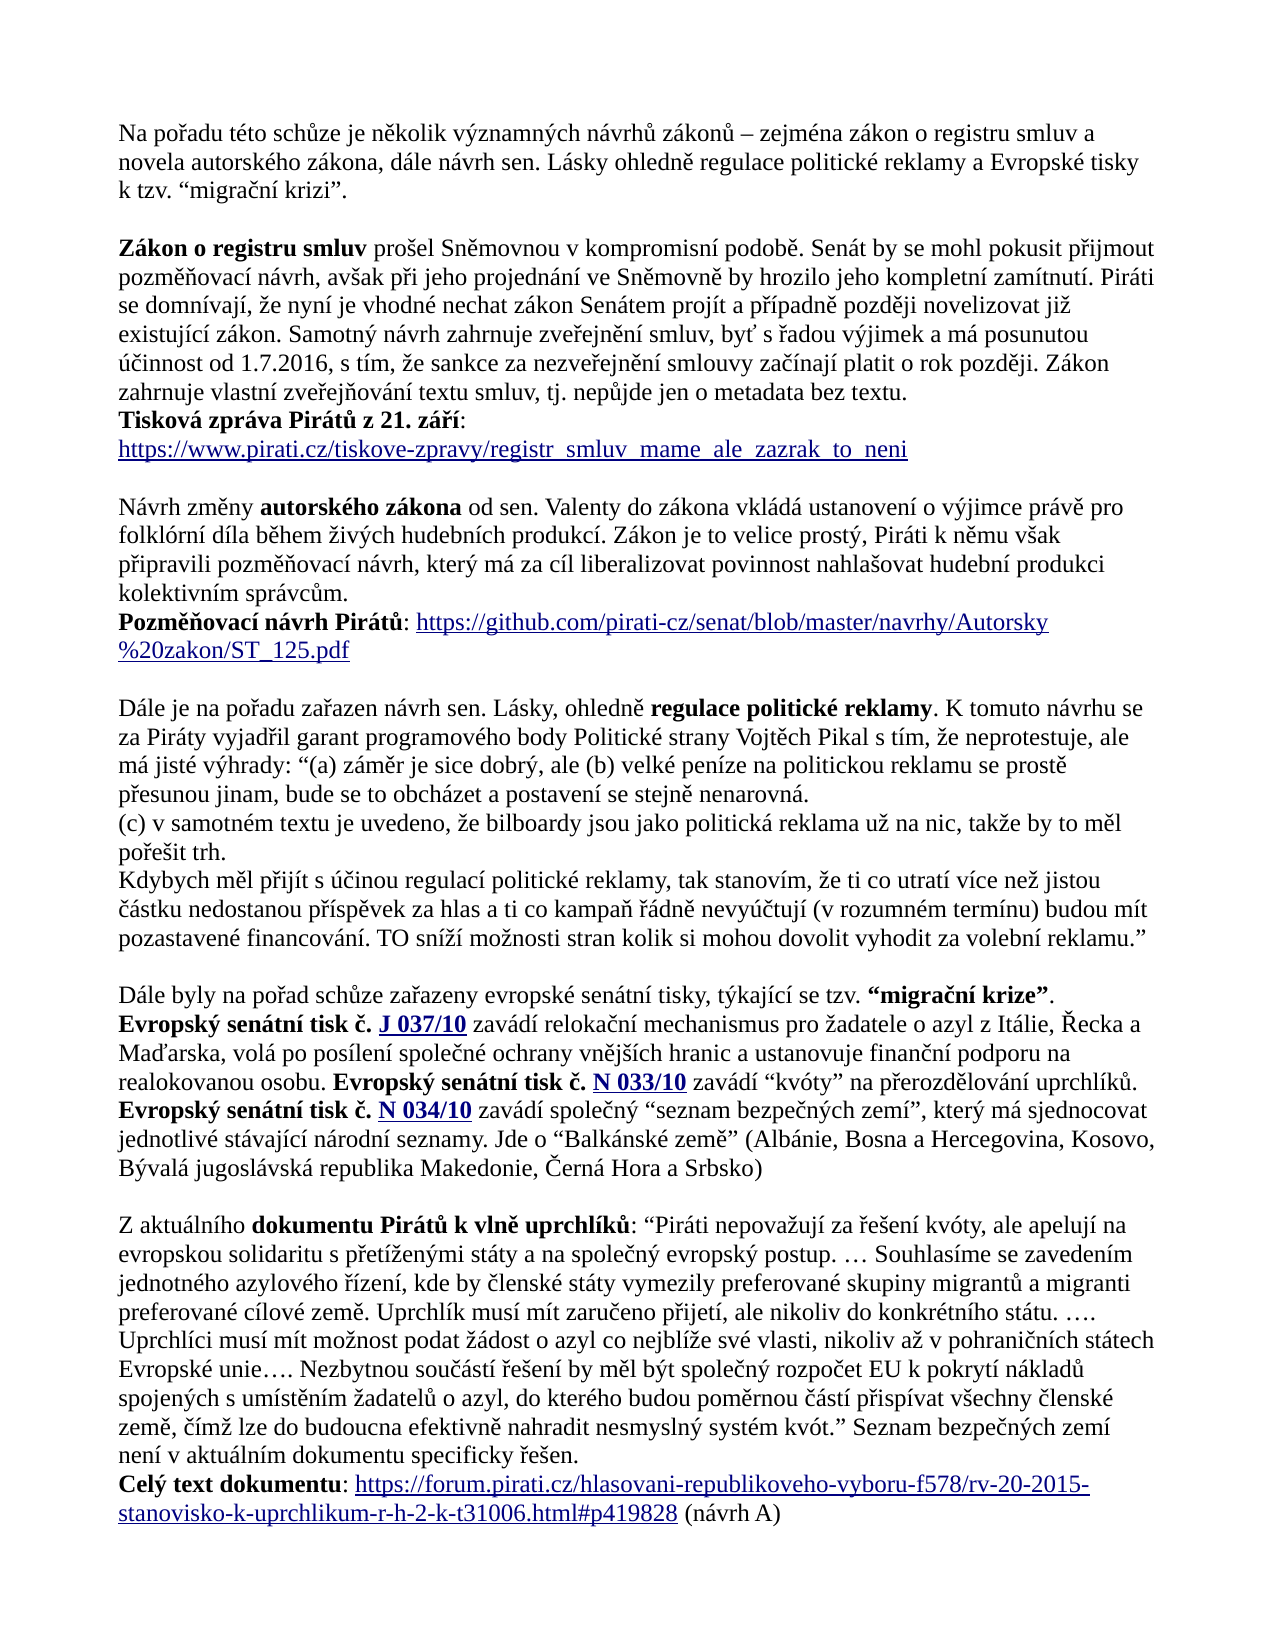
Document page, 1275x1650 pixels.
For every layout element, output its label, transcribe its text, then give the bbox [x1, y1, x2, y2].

text Návrh změny autorského zákona od sen. Valenty do zákona vkládá ustanovení o výjimce právě pro folklórní díla během živých hudebních produkcí. Zákon je to velice prostý, Piráti k němu však připravili pozměňovací návrh, který má za cíl liberalizovat povinnost nahlašovat hudební produkci kolektivním správcům. [118, 492, 1157, 607]
text (c) v samotném textu je uvedeno, že bilboardy jsou jako politická reklama už na nic, takže by to měl pořešit trh. [118, 808, 1157, 866]
text Kdybych měl přijít s účinou regulací politické reklamy, tak stanovím, že ti co utratí více než jistou částku nedostanou příspěvek za hlas a ti co kampaň řádně nevyúčtují (v rozumném termínu) budou mít pozastavené financování. TO sníží možnosti stran kolik si mohou dovolit vyhodit za volební reklamu.” [118, 866, 1157, 952]
text Dále je na pořadu zařazen návrh sen. Lásky, ohledně regulace politické reklamy. K tomuto návrhu se za Piráty vyjadřil garant programového body Politické strany Vojtěch Pikal s tím, že neprotestuje, ale má jisté výhrady: “(a) záměr je sice dobrý, ale (b) velké peníze na politickou reklamu se prostě přesunou jinam, bude se to obcházet a postavení se stejně nenarovná. [118, 693, 1157, 808]
text Tisková zpráva Pirátů z 21. září: https://www.pirati.cz/tiskove-zpravy/registr_smluv_mame_ale_zazrak_to_neni [118, 406, 1157, 463]
text Na pořadu této schůze je několik významných návrhů zákonů – zejména zákon o registru smluv a novela autorského zákona, dále návrh sen. Lásky ohledně regulace politické reklamy a Evropské tisky k tzv. “migrační krizi”. [118, 118, 1157, 204]
text Zákon o registru smluv prošel Sněmovnou v kompromisní podobě. Senát by se mohl pokusit přijmout pozměňovací návrh, avšak při jeho projednání ve Sněmovně by hrozilo jeho kompletní zamítnutí. Piráti se domnívají, že nyní je vhodné nechat zákon Senátem projít a případně později novelizovat již existující zákon. Samotný návrh zahrnuje zveřejnění smluv, byť s řadou výjimek a má posunutou účinnost od 1.7.2016, s tím, že sankce za nezveřejnění smlouvy začínají platit o rok později. Zákon zahrnuje vlastní zveřejňování textu smluv, tj. nepůjde jen o metadata bez textu. [118, 233, 1157, 406]
text Celý text dokumentu: https://forum.pirati.cz/hlasovani-republikoveho-vyboru-f578/rv-20-2015-stanovisko-k-uprchlikum-r-h-2-k-t31006.html#p419828 (návrh A) [118, 1469, 1157, 1527]
text Z aktuálního dokumentu Pirátů k vlně uprchlíků: “Piráti nepovažují za řešení kvóty, ale apelují na evropskou solidaritu s přetíženými státy a na společný evropský postup. … Souhlasíme se zavedením jednotného azylového řízení, kde by členské státy vymezily preferované skupiny migrantů a migranti preferované cílové země. Uprchlík musí mít zaručeno přijetí, ale nikoliv do konkrétního státu. …. Uprchlíci musí mít možnost podat žádost o azyl co nejblíže své vlasti, nikoliv až v pohraničních státech Evropské unie…. Nezbytnou součástí řešení by měl být společný rozpočet EU k pokrytí nákladů spojených s umístěním žadatelů o azyl, do kterého budou poměrnou částí přispívat všechny členské země, čímž lze do budoucna efektivně nahradit nesmyslný systém kvót.” Seznam bezpečných zemí není v aktuálním dokumentu specificky řešen. [118, 1211, 1157, 1469]
text Dále byly na pořad schůze zařazeny evropské senátní tisky, týkající se tzv. “migrační krize”. Evropský senátní tisk č. J 037/10 zavádí relokační mechanismus pro žadatele o azyl z Itálie, Řecka a Maďarska, volá po posílení společné ochrany vnějších hranic a ustanovuje finanční podporu na realokovanou osobu. Evropský senátní tisk č. N 033/10 zavádí “kvóty” na přerozdělování uprchlíků. Evropský senátní tisk č. N 034/10 zavádí společný “seznam bezpečných zemí”, který má sjednocovat jednotlivé stávající národní seznamy. Jde o “Balkánské země” (Albánie, Bosna a Hercegovina, Kosovo, Bývalá jugoslávská republika Makedonie, Černá Hora a Srbsko) [118, 981, 1157, 1182]
text Pozměňovací návrh Pirátů: https://github.com/pirati-cz/senat/blob/master/navrhy/Autorsky%20zakon/ST_125.pdf [118, 607, 1157, 664]
